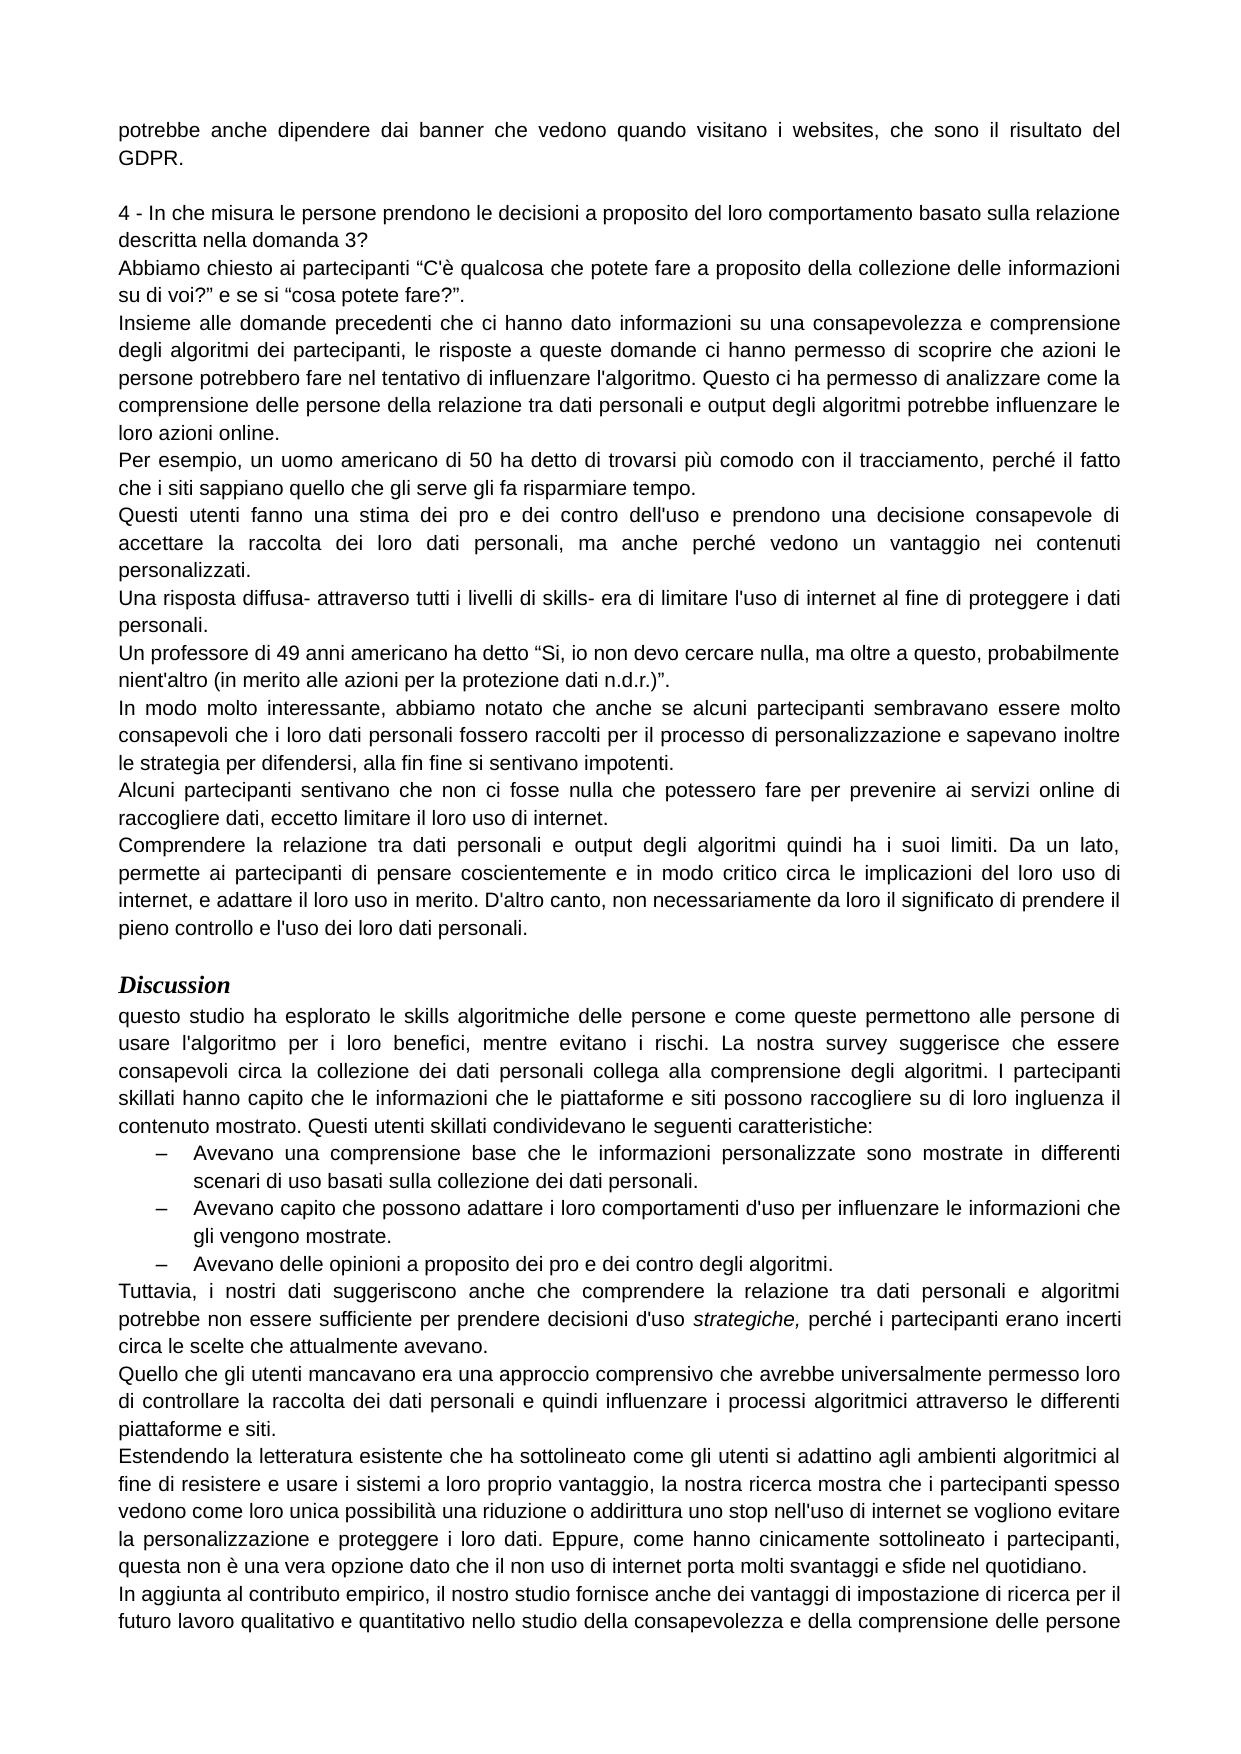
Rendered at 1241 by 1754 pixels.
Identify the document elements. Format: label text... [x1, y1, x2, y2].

text Questi utenti fanno una stima dei pro e dei contro dell'uso e prendono una decisione consapevole di accettare la raccolta dei loro dati personali, ma anche perché vedono un vantaggio nei contenuti personalizzati. [118, 503, 1122, 582]
text Una risposta diffusa- attraverso tutti i livelli di skills- era di limitare l'uso di internet al fine di proteggere i dati personali. [118, 586, 1122, 637]
text Insieme alle domande precedenti che ci hanno dato informazioni su una consapevolezza e comprensione degli algoritmi dei partecipanti, le risposte a queste domande ci hanno permesso di scoprire che azioni le persone potrebbero fare nel tentativo di influenzare l'algoritmo. Questo ci ha permesso di analizzare come la comprensione delle persone della relazione tra dati personali e output degli algoritmi potrebbe influenzare le loro azioni online. [118, 311, 1122, 444]
text Abbiamo chiesto ai partecipanti “C'è qualcosa che potete fare a proposito della collezione delle informazioni su di voi?” e se si “cosa potete fare?”. [118, 256, 1122, 307]
text Alcuni partecipanti sentivano che non ci fosse nulla che potessero fare per prevenire ai servizi online di raccogliere dati, eccetto limitare il loro uso di internet. [118, 778, 1122, 829]
text Quello che gli utenti mancavano era una approccio comprensivo che avrebbe universalmente permesso loro di controllare la raccolta dei dati personali e quindi influenzare i processi algoritmici attraverso le differenti piattaforme e siti. [118, 1361, 1122, 1440]
text potrebbe anche dipendere dai banner che vedono quando visitano i websites, che sono il risultato del GDPR. [118, 118, 1122, 169]
text 4 - In che misura le persone prendono le decisioni a proposito del loro comportamento basato sulla relazione descritta nella domanda 3? [118, 201, 1122, 252]
list Avevano delle opinioni a proposito dei pro e dei contro degli algoritmi. [156, 1251, 1122, 1275]
text Discussion [118, 971, 1122, 999]
text Estendendo la letteratura esistente che ha sottolineato come gli utenti si adattino agli ambienti algoritmici al fine di resistere e usare i sistemi a loro proprio vantaggio, la nostra ricerca mostra che i partecipanti spesso vedono come loro unica possibilità una riduzione o addirittura uno stop nell'uso di internet se vogliono evitare la personalizzazione e proteggere i loro dati. Eppure, come hanno cinicamente sottolineato i partecipanti, questa non è una vera opzione dato che il non uso di internet porta molti svantaggi e sfide nel quotidiano. [118, 1444, 1122, 1578]
text Per esempio, un uomo americano di 50 ha detto di trovarsi più comodo con il tracciamento, perché il fatto che i siti sappiano quello che gli serve gli fa risparmiare tempo. [118, 448, 1122, 499]
text Tuttavia, i nostri dati suggeriscono anche che comprendere la relazione tra dati personali e algoritmi potrebbe non essere sufficiente per prendere decisioni d'uso strategiche, perché i partecipanti erano incerti circa le scelte che attualmente avevano. [118, 1279, 1122, 1358]
text In aggiunta al contributo empirico, il nostro studio fornisce anche dei vantaggi di impostazione di ricerca per il futuro lavoro qualitativo e quantitativo nello studio della consapevolezza e della comprensione delle persone [118, 1581, 1122, 1633]
list Avevano una comprensione base che le informazioni personalizzate sono mostrate in differenti scenari di uso basati sulla collezione dei dati personali. [156, 1141, 1122, 1193]
list Avevano capito che possono adattare i loro comportamenti d'uso per influenzare le informazioni che gli vengono mostrate. [156, 1196, 1122, 1248]
text In modo molto interessante, abbiamo notato che anche se alcuni partecipanti sembravano essere molto consapevoli che i loro dati personali fossero raccolti per il processo di personalizzazione e sapevano inoltre le strategia per difendersi, alla fin fine si sentivano impotenti. [118, 696, 1122, 774]
text Comprendere la relazione tra dati personali e output degli algoritmi quindi ha i suoi limiti. Da un lato, permette ai partecipanti di pensare coscientemente e in modo critico circa le implicazioni del loro uso di internet, e adattare il loro uso in merito. D'altro canto, non necessariamente da loro il significato di prendere il pieno controllo e l'uso dei loro dati personali. [118, 833, 1122, 939]
text questo studio ha esplorato le skills algoritmiche delle persone e come queste permettono alle persone di usare l'algoritmo per i loro benefici, mentre evitano i rischi. La nostra survey suggerisce che essere consapevoli circa la collezione dei dati personali collega alla comprensione degli algoritmi. I partecipanti skillati hanno capito che le informazioni che le piattaforme e siti possono raccogliere su di loro ingluenza il contenuto mostrato. Questi utenti skillati condividevano le seguenti caratteristiche: [118, 1004, 1122, 1138]
text Un professore di 49 anni americano ha detto “Si, io non devo cercare nulla, ma oltre a questo, probabilmente nient'altro (in merito alle azioni per la protezione dati n.d.r.)”. [118, 641, 1122, 692]
